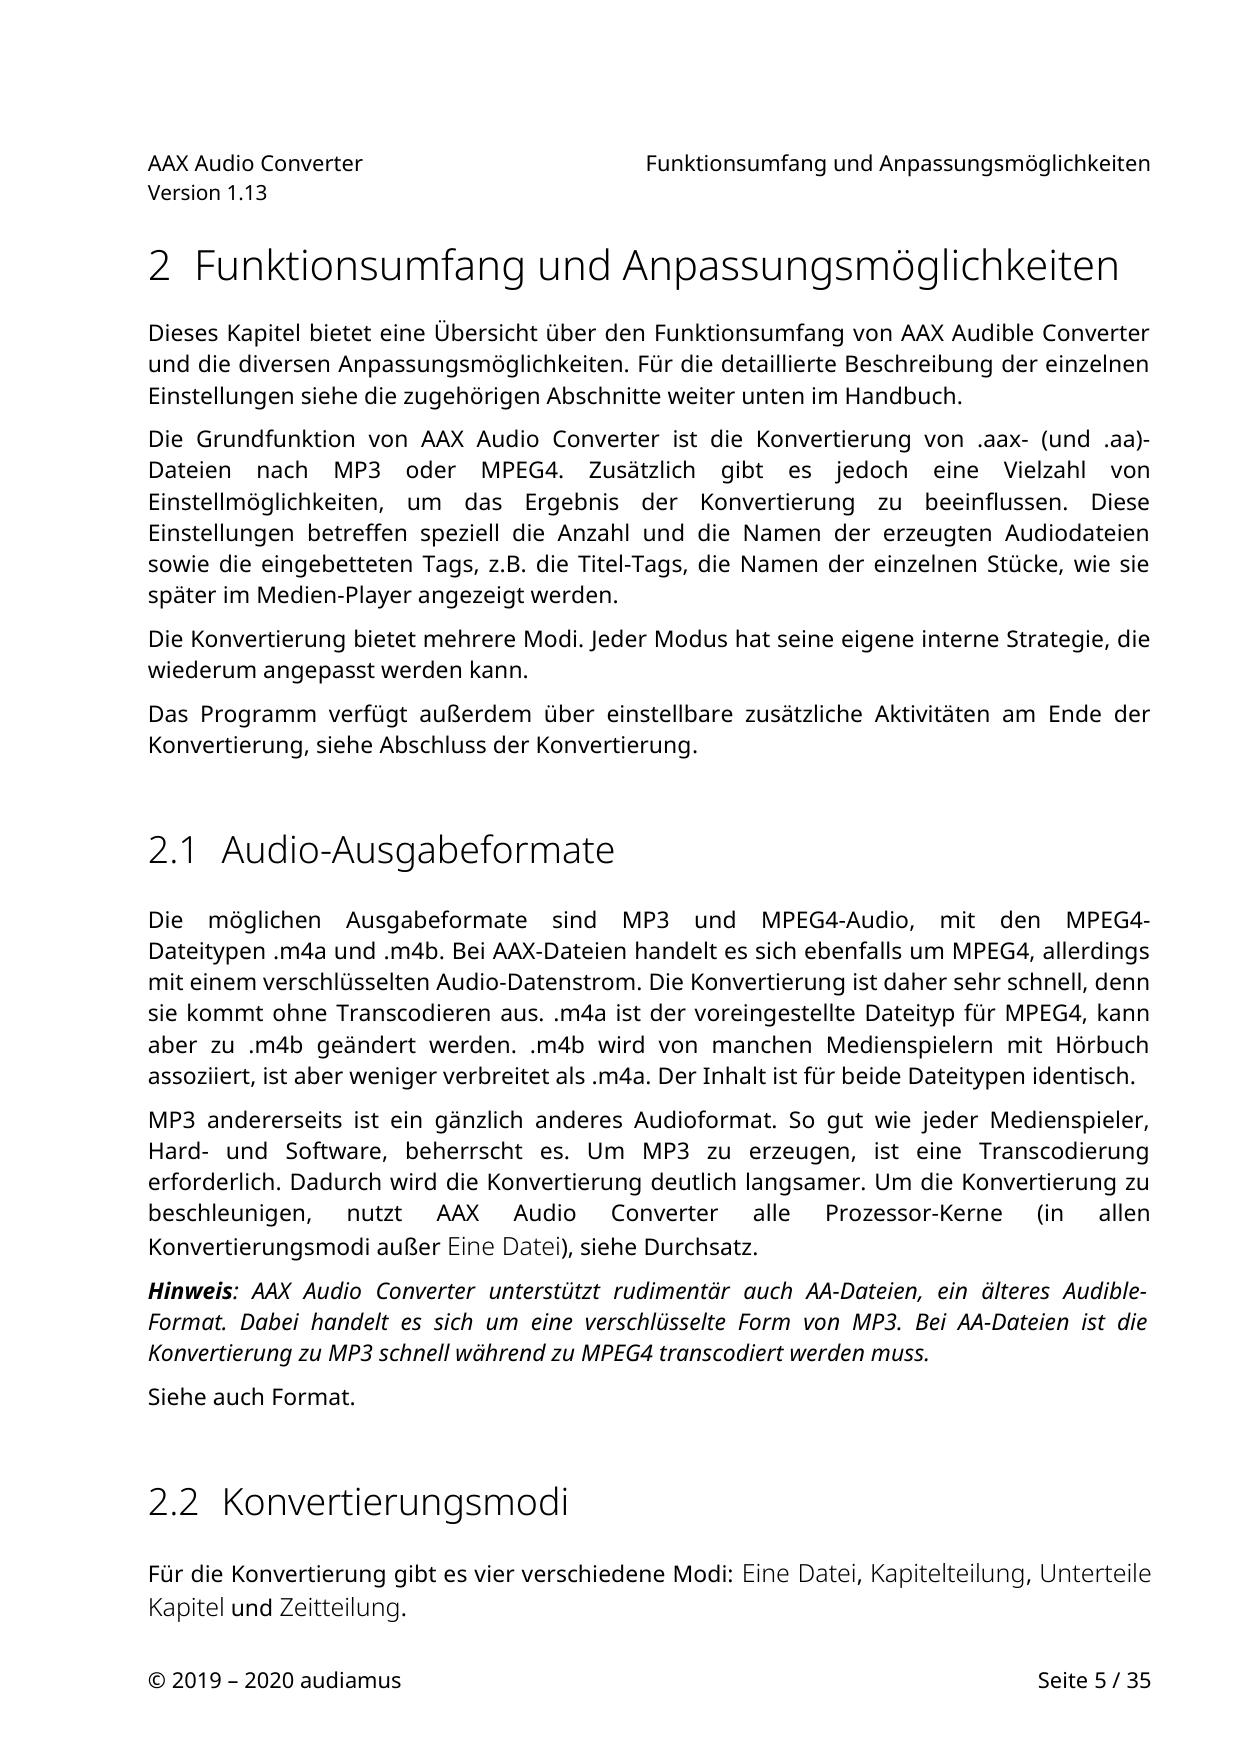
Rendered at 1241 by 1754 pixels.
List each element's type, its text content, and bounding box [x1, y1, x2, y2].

text MP3 andererseits ist ein gänzlich anderes Audioformat. So gut wie jeder Medienspieler, Hard- und Software, beherrscht es. Um MP3 zu erzeugen, ist eine Transcodierung erforderlich. Dadurch wird die Konvertierung deutlich langsamer. Um die Konvertierung zu beschleunigen, nutzt AAX Audio Converter alle Prozessor-Kerne (in allen Konvertierungsmodi außer Eine Datei), siehe Durchsatz. [148, 1103, 1152, 1262]
subtitle Funktionsumfang und Anpassungsmöglichkeiten [148, 235, 1152, 292]
text Das Programm verfügt außerdem über einstellbare zusätzliche Aktivitäten am Ende der Konvertierung, siehe Abschluss der Konvertierung. [148, 698, 1152, 761]
text Die Konvertierung bietet mehrere Modi. Jeder Modus hat seine eigene interne Strategie, die wiederum angepasst werden kann. [148, 623, 1152, 686]
subtitle Konvertierungsmodi [148, 1475, 1152, 1526]
text Die Grundfunktion von AAX Audio Converter ist die Konvertierung von .aax- (und .aa)-Dateien nach MP3 oder MPEG4. Zusätzlich gibt es jedoch eine Vielzahl von Einstellmöglichkeiten, um das Ergebnis der Konvertierung zu beeinflussen. Diese Einstellungen betreffen speziell die Anzahl und die Namen der erzeugten Audiodateien sowie die eingebetteten Tags, z.B. die Titel-Tags, die Namen der einzelnen Stücke, wie sie später im Medien-Player angezeigt werden. [148, 423, 1152, 611]
text Dieses Kapitel bietet eine Übersicht über den Funktionsumfang von AAX Audible Converter und die diversen Anpassungsmöglichkeiten. Für die detaillierte Beschreibung der einzelnen Einstellungen siehe die zugehörigen Abschnitte weiter unten im Handbuch. [148, 317, 1152, 411]
text Hinweis: AAX Audio Converter unterstützt rudimentär auch AA-Dateien, ein älteres Audible-Format. Dabei handelt es sich um eine verschlüsselte Form von MP3. Bei AA-Dateien ist die Konvertierung zu MP3 schnell während zu MPEG4 transcodiert werden muss. [148, 1275, 1152, 1369]
subtitle Audio-Ausgabeformate [148, 823, 1152, 874]
text Für die Konvertierung gibt es vier verschiedene Modi: Eine Datei, Kapitelteilung, Unterteile Kapitel und Zeitteilung. [148, 1555, 1152, 1623]
text Siehe auch Format. [148, 1381, 1152, 1412]
text Die möglichen Ausgabeformate sind MP3 und MPEG4-Audio, mit den MPEG4-Dateitypen .m4a und .m4b. Bei AAX-Dateien handelt es sich ebenfalls um MPEG4, allerdings mit einem verschlüsselten Audio-Datenstrom. Die Konvertierung ist daher sehr schnell, denn sie kommt ohne Transcodieren aus. .m4a ist der voreingestellte Dateityp für MPEG4, kann aber zu .m4b geändert werden. .m4b wird von manchen Medienspielern mit Hörbuch assoziiert, ist aber weniger verbreitet als .m4a. Der Inhalt ist für beide Dateitypen identisch. [148, 904, 1152, 1091]
